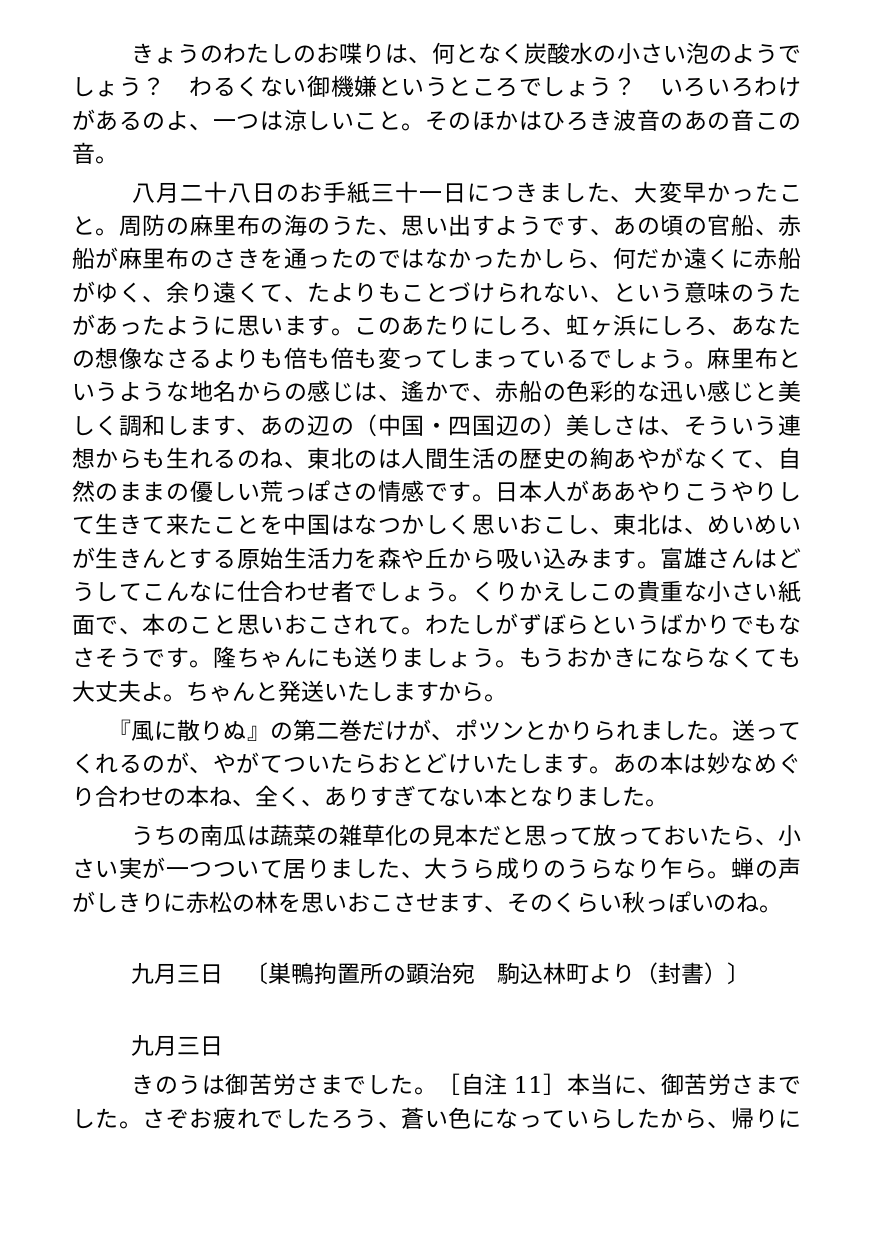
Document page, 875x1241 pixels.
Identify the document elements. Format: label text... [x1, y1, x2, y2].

text 『風に散りぬ』の第二巻だけが、ポツンとかりられました。送ってくれるのが、やがてついたらおとどけいたします。あの本は妙なめぐり合わせの本ね、全く、ありすぎてない本となりました。 [72, 712, 802, 812]
text きのうは御苦労さまでした。［自注11］本当に、御苦労さまでした。さぞお疲れでしたろう、蒼い色になっていらしたから、帰りに [72, 1067, 802, 1134]
text 九月三日 〔巣鴨拘置所の顕治宛 駒込林町より（封書）〕 [72, 956, 802, 989]
text 八月二十八日のお手紙三十一日につきました、大変早かったこと。周防の麻里布の海のうた、思い出すようです、あの頃の官船、赤船が麻里布のさきを通ったのではなかったかしら、何だか遠くに赤船がゆく、余り遠くて、たよりもことづけられない、という意味のうたがあったように思います。このあたりにしろ、虹ヶ浜にしろ、あなたの想像なさるよりも倍も倍も変ってしまっているでしょう。麻里布というような地名からの感じは、遙かで、赤船の色彩的な迅い感じと美しく調和します、あの辺の（中国・四国辺の）美しさは、そういう連想からも生れるのね、東北のは人間生活の歴史の絢あやがなくて、自然のままの優しい荒っぽさの情感です。日本人がああやりこうやりして生きて来たことを中国はなつかしく思いおこし、東北は、めいめいが生きんとする原始生活力を森や丘から吸い込みます。富雄さんはどうしてこんなに仕合わせ者でしょう。くりかえしこの貴重な小さい紙面で、本のこと思いおこされて。わたしがずぼらというばかりでもなさそうです。隆ちゃんにも送りましょう。もうおかきにならなくても大丈夫よ。ちゃんと発送いたしますから。 [72, 175, 802, 707]
text うちの南瓜は蔬菜の雑草化の見本だと思って放っておいたら、小さい実が一つついて居りました、大うら成りのうらなり乍ら。蝉の声がしきりに赤松の林を思いおこさせます、そのくらい秋っぽいのね。 [72, 818, 802, 918]
text 九月三日 [72, 1028, 802, 1061]
text きょうのわたしのお喋りは、何となく炭酸水の小さい泡のようでしょう？ わるくない御機嫌というところでしょう？ いろいろわけがあるのよ、一つは涼しいこと。そのほかはひろき波音のあの音この音。 [72, 36, 802, 169]
